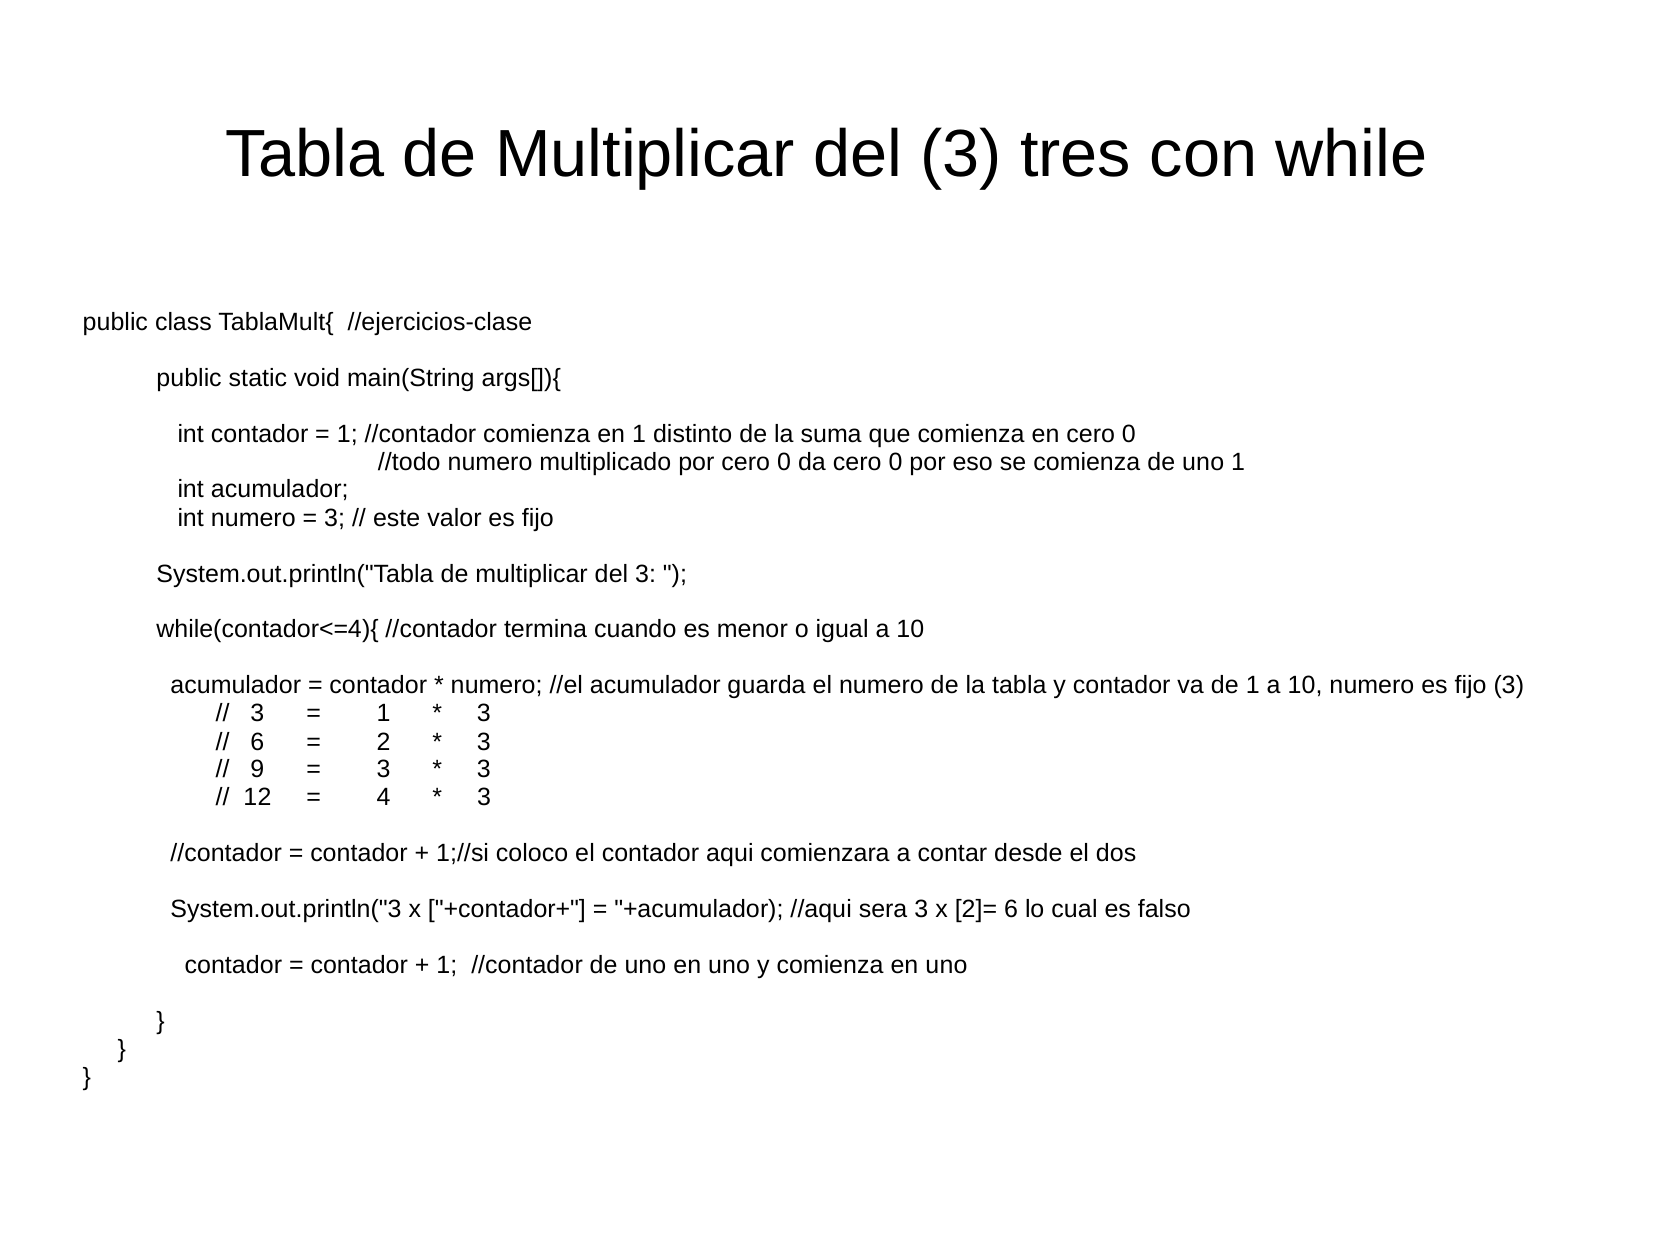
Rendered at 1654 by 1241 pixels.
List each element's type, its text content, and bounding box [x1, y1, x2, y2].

subtitle public class TablaMult{ //ejercicios-clase public static void main(String args[]){ int contador = 1; //contador comienza en 1 distinto de la suma que comienza en cero 0 //todo numero multiplicado por cero 0 da cero 0 por eso se comienza de uno 1 int acumulador; int numero = 3; // este valor es fijo System.out.println("Tabla de multiplicar del 3: "); while(contador<=4){ //contador termina cuando es menor o igual a 10 acumulador = contador * numero; //el acumulador guarda el numero de la tabla y contador va de 1 a 10, numero es fijo (3) // 3 = 1 * 3 // 6 = 2 * 3 // 9 = 3 * 3 // 12 = 4 * 3 //contador = contador + 1;//si coloco el contador aqui comienzara a contar desde el dos System.out.println("3 x ["+contador+"] = "+acumulador); //aqui sera 3 x [2]= 6 lo cual es falso contador = contador + 1; //contador de uno en uno y comienza en uno } } } [82, 289, 1571, 1109]
title Tabla de Multiplicar del (3) tres con while [82, 49, 1571, 257]
